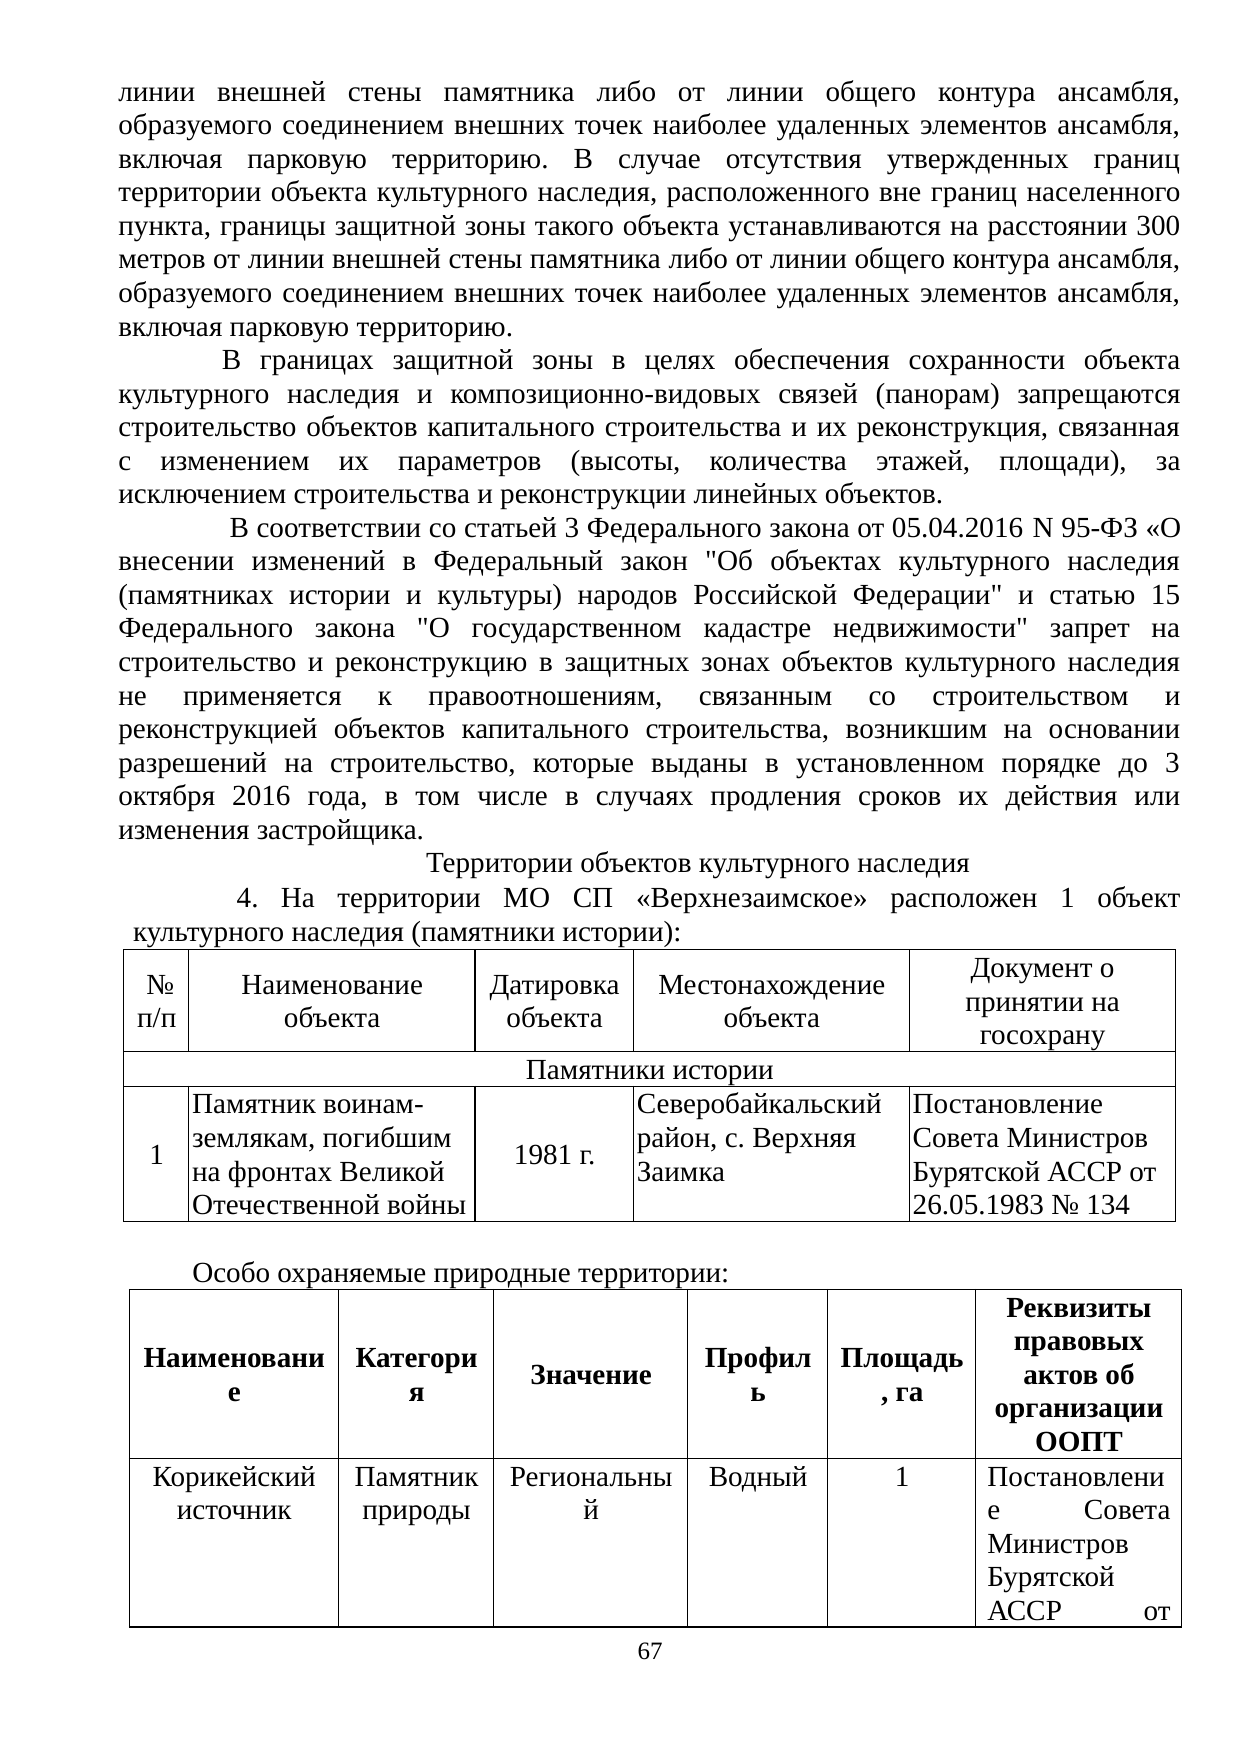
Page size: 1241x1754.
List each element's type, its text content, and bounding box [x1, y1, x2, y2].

table_cell Региональный [494, 1459, 687, 1626]
table_cell 1 [828, 1459, 975, 1626]
list На территории МО СП «Верхнезаимское» расположен 1 объект культурного наследия (памятники истории): [133, 881, 1181, 948]
table_header Местонахождение объекта [634, 950, 909, 1051]
table_header Наименование объекта [189, 950, 474, 1051]
text В границах защитной зоны в целях обеспечения сохранности объекта культурного наследия и композиционно-видовых связей (панорам) запрещаются строительство объектов капитального строительства и их реконструкция, связанная с изменением их параметров (высоты, количества этажей, площади), за исключением строительства и реконструкции линейных объектов. [118, 342, 1181, 510]
text Особо охраняемые природные территории: [118, 1255, 1181, 1289]
text Территории объектов культурного наследия [118, 845, 1181, 879]
table_cell Северобайкальский район, с. Верхняя Заимка [634, 1087, 909, 1221]
table_cell Памятник природы [339, 1459, 493, 1626]
text линии внешней стены памятника либо от линии общего контура ансамбля, образуемого соединением внешних точек наиболее удаленных элементов ансамбля, включая парковую территорию. В случае отсутствия утвержденных границ территории объекта культурного наследия, расположенного вне границ населенного пункта, границы защитной зоны такого объекта устанавливаются на расстоянии 300 метров от линии внешней стены памятника либо от линии общего контура ансамбля, образуемого соединением внешних точек наиболее удаленных элементов ансамбля, включая парковую территорию. [118, 74, 1181, 342]
table_header Реквизиты правовых актов об организации ООПТ [976, 1290, 1181, 1458]
table_header Датировка объекта [476, 950, 633, 1051]
table_cell Корикейский источник [130, 1459, 338, 1626]
table_header Категория [339, 1290, 493, 1458]
table_cell Водный [688, 1459, 827, 1626]
table_header № п/п [124, 950, 188, 1051]
table_cell Постановление Совета Министров Бурятской АССР от [976, 1459, 1181, 1626]
table_cell Постановление Совета Министров Бурятской АССР от 26.05.1983 № 134 [910, 1087, 1175, 1221]
table_cell Памятник воинам-землякам, погибшим на фронтах Великой Отечественной войны [189, 1087, 474, 1221]
table_header Площадь, га [828, 1290, 975, 1458]
table_cell Памятники истории [124, 1052, 1175, 1086]
table_header Наименование [130, 1290, 338, 1458]
table_cell 1 [124, 1087, 188, 1221]
table_header Значение [494, 1290, 687, 1458]
text В соответствии со статьей 3 Федерального закона от 05.04.2016 N 95-ФЗ «О внесении изменений в Федеральный закон "Об объектах культурного наследия (памятниках истории и культуры) народов Российской Федерации" и статью 15 Федерального закона "О государственном кадастре недвижимости" запрет на строительство и реконструкцию в защитных зонах объектов культурного наследия не применяется к правоотношениям, связанным со строительством и реконструкцией объектов капитального строительства, возникшим на основании разрешений на строительство, которые выданы в установленном порядке до 3 октября 2016 года, в том числе в случаях продления сроков их действия или изменения застройщика. [118, 510, 1181, 845]
table_cell 1981 г. [476, 1087, 633, 1221]
table_header Документ о принятии на госохрану [910, 950, 1175, 1051]
table_header Профиль [688, 1290, 827, 1458]
